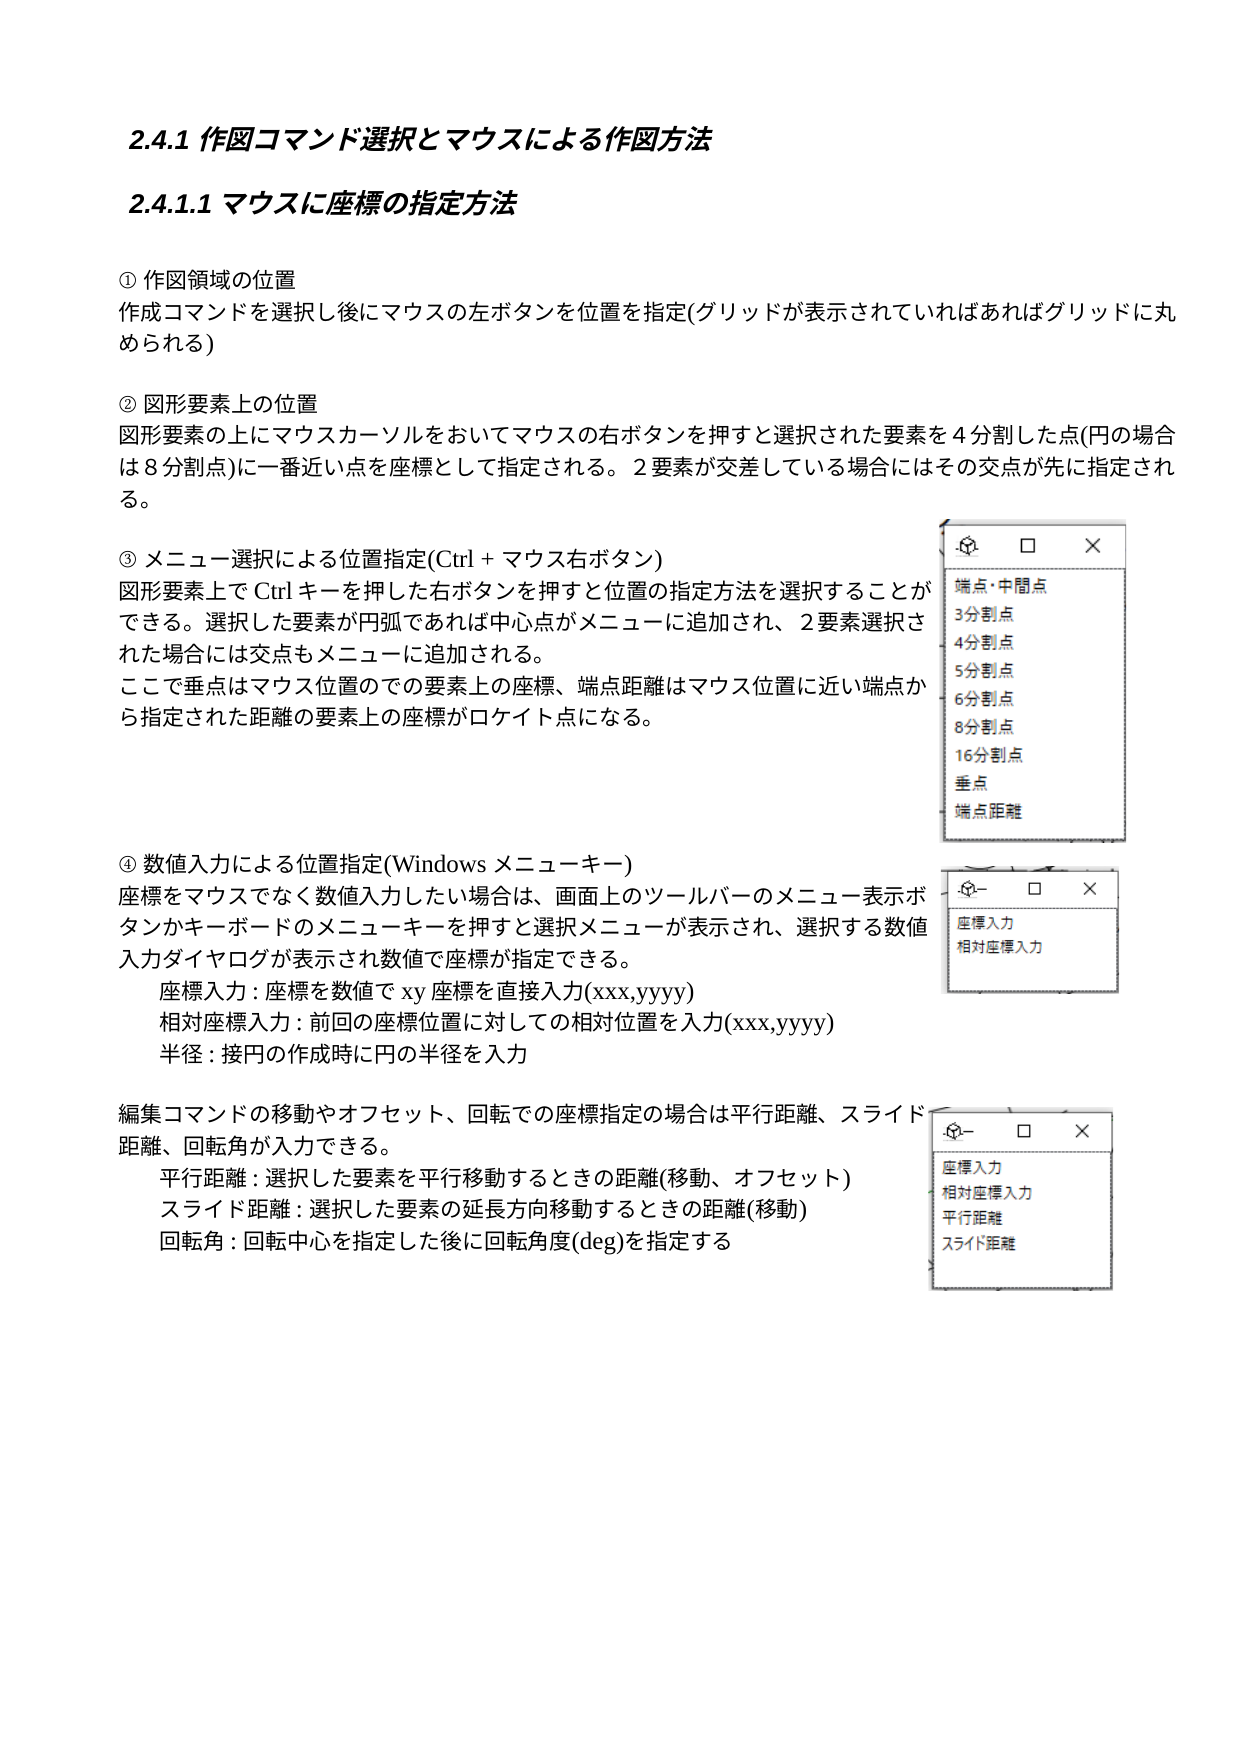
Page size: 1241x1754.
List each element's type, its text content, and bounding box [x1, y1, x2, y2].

text 相対座標入力 : 前回の座標位置に対しての相対位置を入力(xxx,yyyy) 半径 : 接円の作成時に円の半径を入力 [159, 1005, 1187, 1069]
text ② 図形要素上の位置 [118, 387, 1187, 418]
text ③ メニュー選択による位置指定(Ctrl + マウス右ボタン) 図形要素上でCtrlキーを押した右ボタンを押すと位置の指定方法を選択することができる。選択した要素が円弧であれば中心点がメニューに追加され、２要素選択された場合には交点もメニューに追加される。 ここで垂点はマウス位置のでの要素上の座標、端点距離はマウス位置に近い端点から指定された距離の要素上の座標がロケイト点になる。 [118, 542, 939, 732]
text 回転角 : 回転中心を指定した後に回転角度(deg)を指定する [159, 1224, 928, 1256]
text [1114, 1224, 1187, 1256]
text [1114, 1161, 1187, 1192]
text 編集コマンドの移動やオフセット、回転での座標指定の場合は平行距離、スライド距離、回転角が入力できる。 [118, 1069, 1187, 1161]
text [1127, 542, 1187, 732]
text ① 作図領域の位置 作成コマンドを選択し後にマウスの左ボタンを位置を指定(グリッドが表示されていればあればグリッドに丸められる) [118, 263, 1187, 358]
picture [940, 866, 1120, 994]
picture [928, 1107, 1114, 1291]
subtitle 2.4.1 作図コマンド選択とマウスによる作図方法 [129, 118, 1187, 157]
text 平行距離 : 選択した要素を平行移動するときの距離(移動、オフセット) [159, 1161, 928, 1192]
text ④ 数値入力による位置指定(Windows メニューキー) 座標をマウスでなく数値入力したい場合は、画面上のツールバーのメニュー表示ボタンかキーボードのメニューキーを押すと選択メニューが表示され、選択する数値入力ダイヤログが表示され数値で座標が指定できる。 [118, 847, 1187, 974]
text 図形要素の上にマウスカーソルをおいてマウスの右ボタンを押すと選択された要素を４分割した点(円の場合は８分割点)に一番近い点を座標として指定される。２要素が交差している場合にはその交点が先に指定される。 [118, 418, 1187, 513]
text [1114, 1192, 1187, 1224]
picture [939, 519, 1127, 843]
text スライド距離 : 選択した要素の延長方向移動するときの距離(移動) [159, 1192, 928, 1224]
subtitle 2.4.1.1マウスに座標の指定方法 [129, 182, 1187, 222]
text 座標入力 : 座標を数値でxy座標を直接入力(xxx,yyyy) [159, 974, 1187, 1005]
